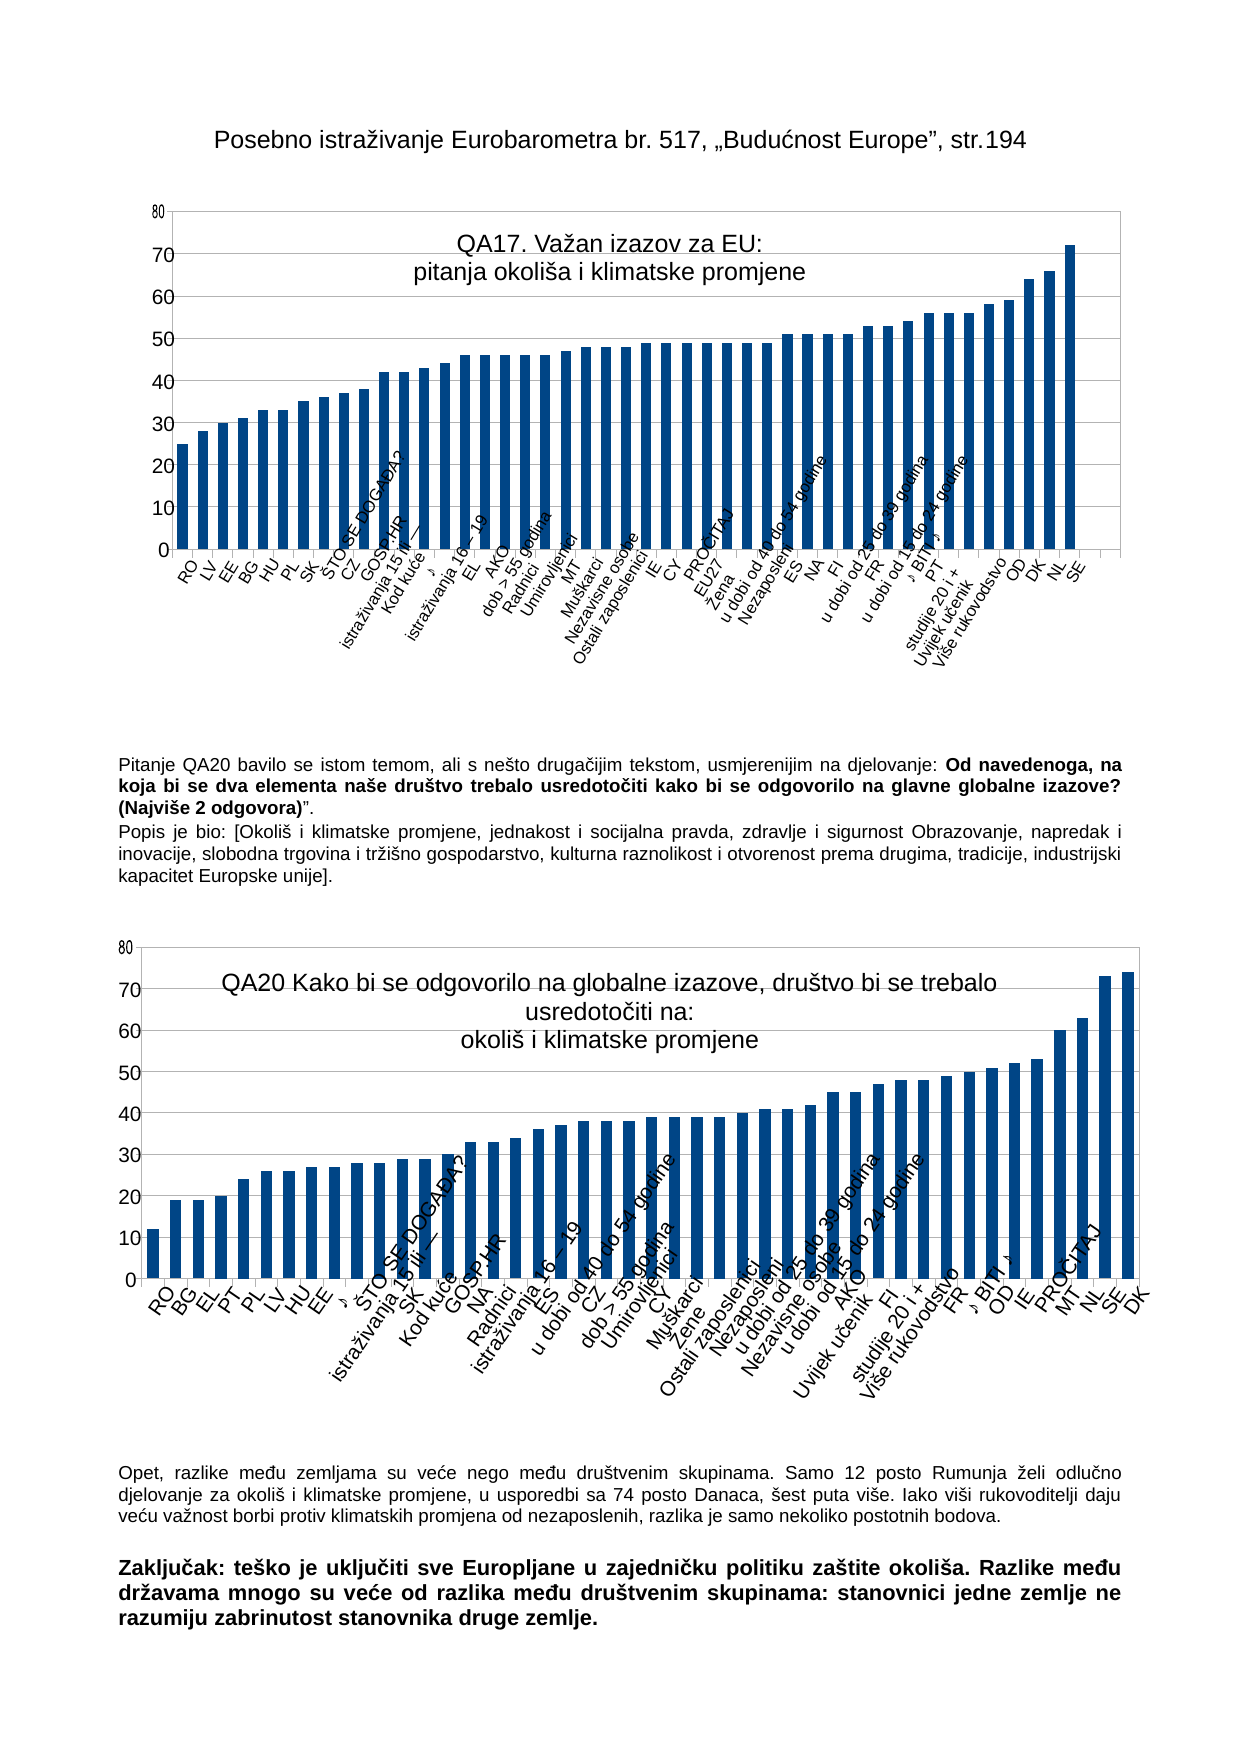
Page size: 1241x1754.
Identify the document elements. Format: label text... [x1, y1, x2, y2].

text Popis je bio: [Okoliš i klimatske promjene, jednakost i socijalna pravda, zdravlje i sigurnost Obrazovanje, napredak i inovacije, slobodna trgovina i tržišno gospodarstvo, kulturna raznolikost i otvorenost prema drugima, tradicije, industrijski kapacitet Europske unije]. [118, 821, 1122, 886]
text Zaključak: teško je uključiti sve Europljane u zajedničku politiku zaštite okoliša. Razlike među državama mnogo su veće od razlika među društvenim skupinama: stanovnici jedne zemlje ne razumiju zabrinutost stanovnika druge zemlje. [118, 1555, 1122, 1630]
text Opet, razlike među zemljama su veće nego među društvenim skupinama. Samo 12 posto Rumunja želi odlučno djelovanje za okoliš i klimatske promjene, u usporedbi sa 74 posto Danaca, šest puta više. Iako viši rukovoditelji daju veću važnost borbi protiv klimatskih promjena od nezaposlenih, razlika je samo nekoliko postotnih bodova. [118, 1462, 1122, 1527]
text Pitanje QA20 bavilo se istom temom, ali s nešto drugačijim tekstom, usmjerenijim na djelovanje: Od navedenoga, na koja bi se dva elementa naše društvo trebalo usredotočiti kako bi se odgovorilo na glavne globalne izazove? (Najviše 2 odgovora)”. [118, 753, 1122, 818]
